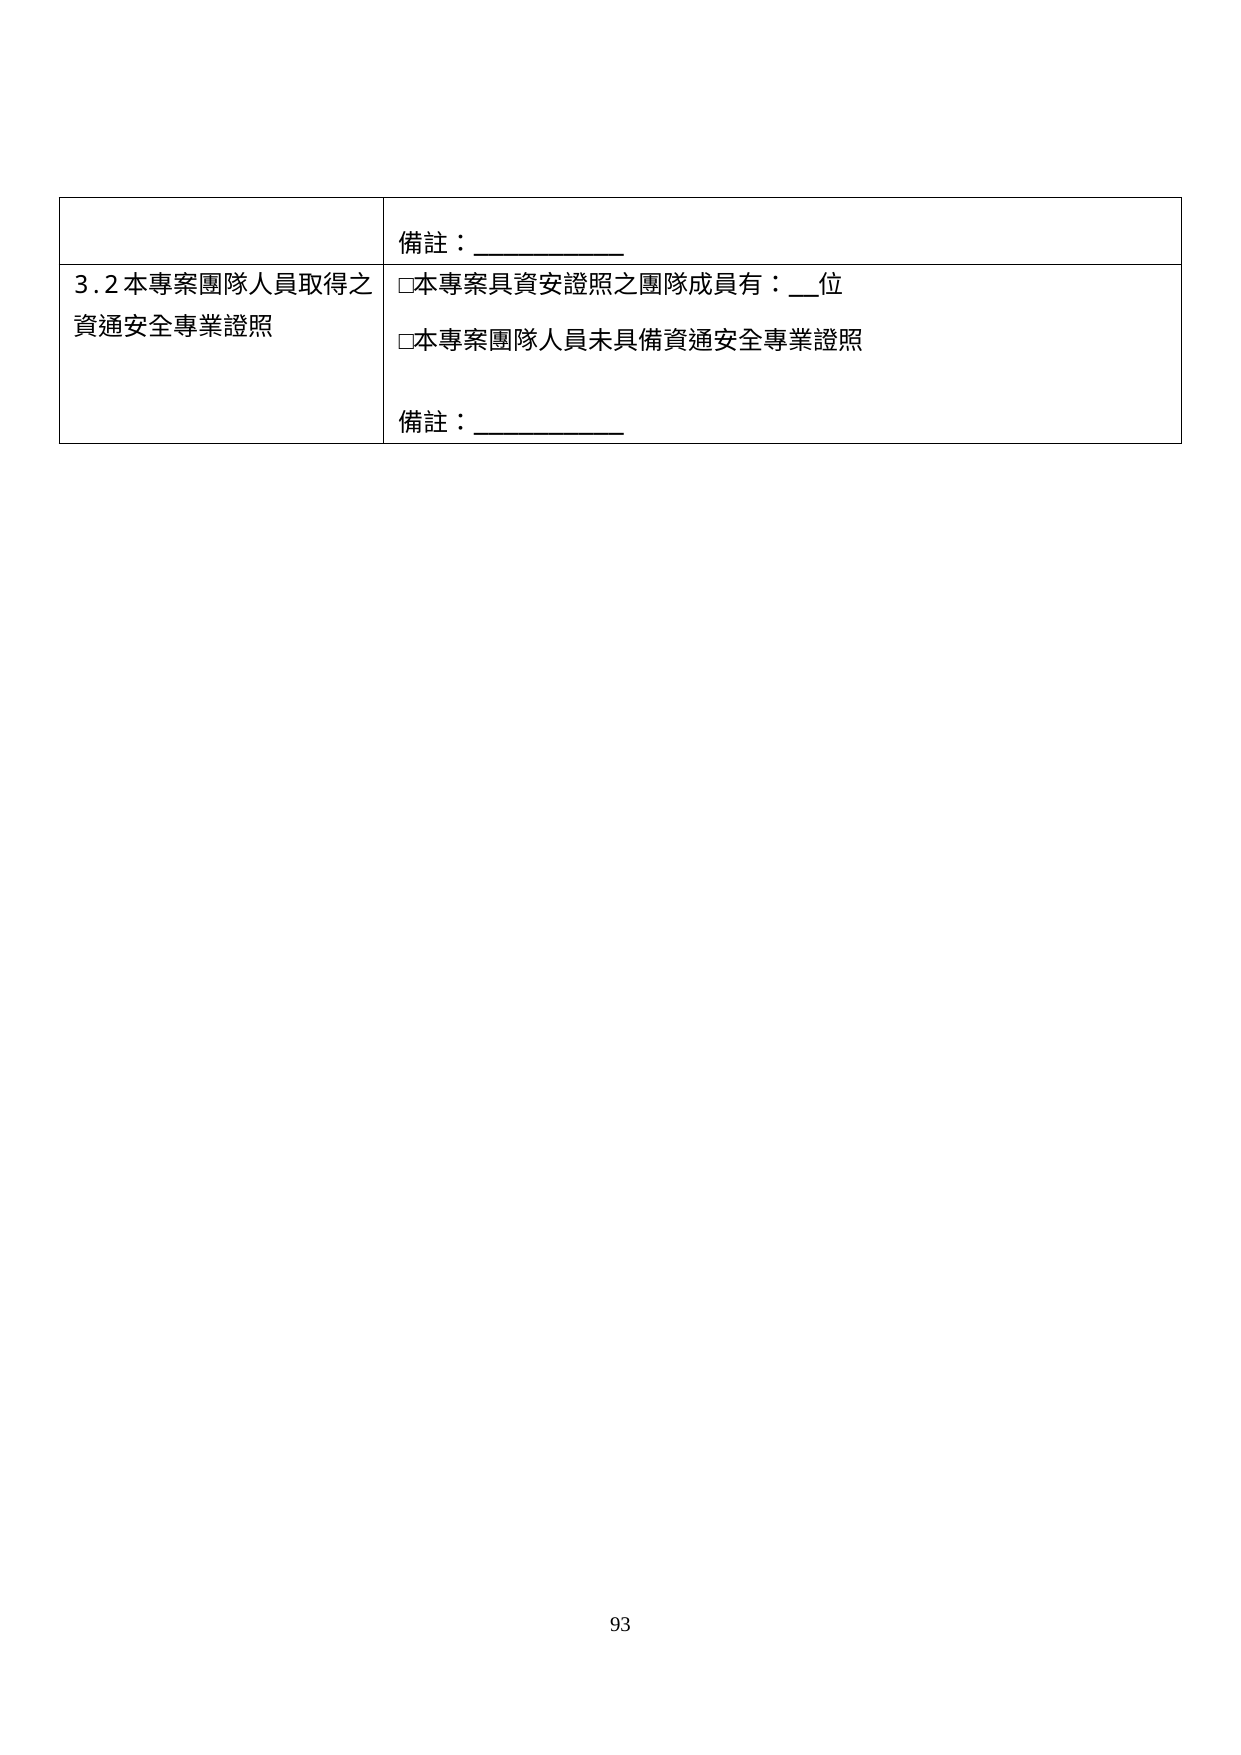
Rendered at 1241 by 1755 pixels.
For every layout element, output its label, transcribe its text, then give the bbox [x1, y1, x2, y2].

table_cell [60, 198, 383, 263]
table_cell 備註：__________ [384, 198, 1181, 263]
table_cell □本專案具資安證照之團隊成員有：__位 □本專案團隊人員未具備資通安全專業證照 備註：__________ [384, 265, 1181, 443]
table_cell 3.2本專案團隊人員取得之資通安全專業證照 [60, 265, 383, 443]
